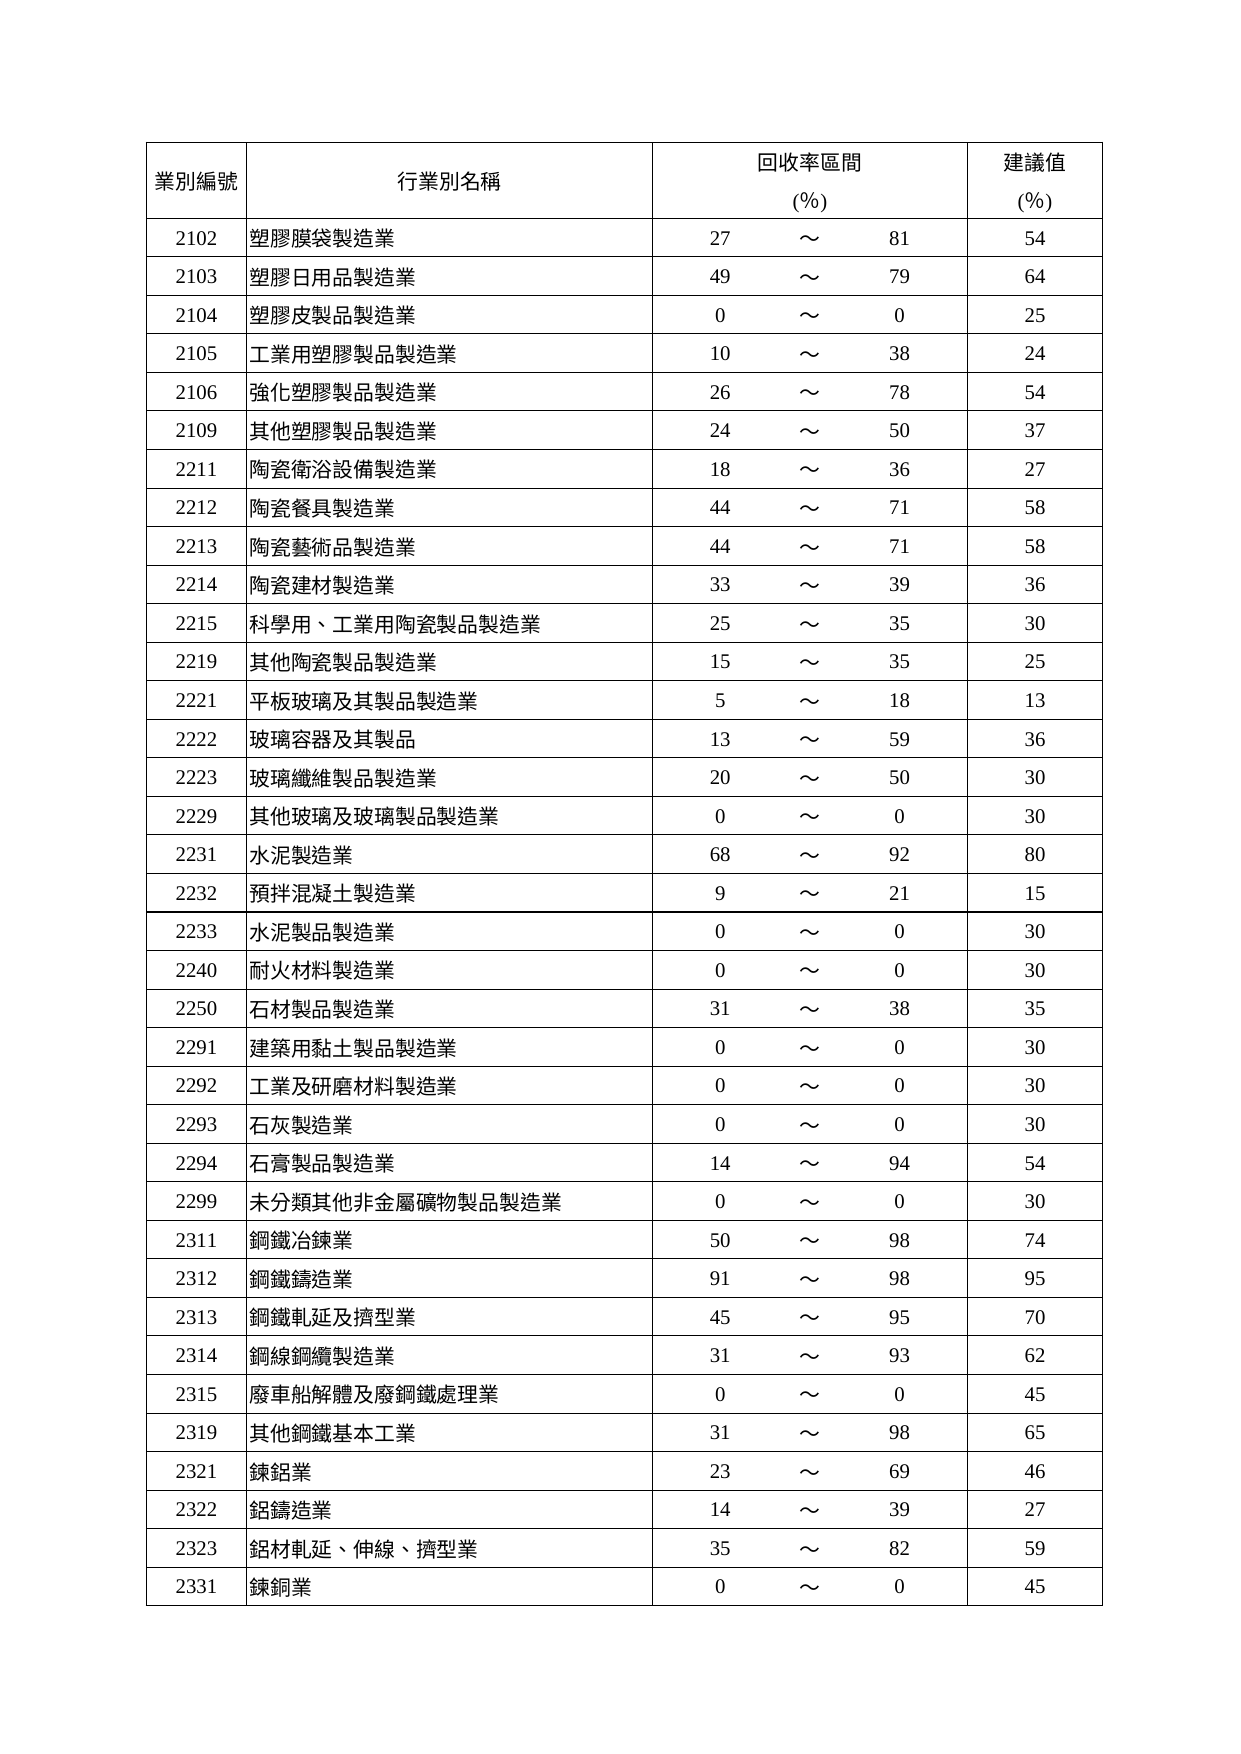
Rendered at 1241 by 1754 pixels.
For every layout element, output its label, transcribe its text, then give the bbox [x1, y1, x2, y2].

table_cell 0 [832, 1105, 967, 1143]
table_cell ～ [788, 450, 832, 487]
table_cell ～ [788, 527, 832, 564]
table_cell ～ [788, 835, 832, 873]
table_cell 0 [832, 797, 967, 834]
table_cell 33 [653, 566, 788, 603]
table_cell 44 [653, 489, 788, 526]
table_cell 20 [653, 758, 788, 796]
table_cell 塑膠膜袋製造業 [247, 219, 652, 256]
table_cell 70 [968, 1298, 1102, 1335]
table_cell 25 [653, 604, 788, 642]
table_cell ～ [788, 334, 832, 372]
table_cell 38 [832, 334, 967, 372]
table_cell 36 [968, 720, 1102, 757]
table_cell 24 [653, 411, 788, 449]
table_cell 其他鋼鐵基本工業 [247, 1414, 652, 1451]
table_cell 0 [832, 913, 967, 950]
table_cell 0 [653, 1568, 788, 1605]
table_cell 2232 [147, 874, 246, 911]
table_cell 93 [832, 1336, 967, 1374]
table_cell 0 [832, 296, 967, 333]
table_cell 陶瓷衛浴設備製造業 [247, 450, 652, 487]
table_cell 0 [653, 913, 788, 950]
table_cell ～ [788, 681, 832, 719]
table_cell 98 [832, 1259, 967, 1297]
table_cell 45 [968, 1375, 1102, 1412]
table_cell 平板玻璃及其製品製造業 [247, 681, 652, 719]
table_cell 30 [968, 1105, 1102, 1143]
table_cell 2233 [147, 913, 246, 950]
table_cell 強化塑膠製品製造業 [247, 373, 652, 410]
table_cell 2314 [147, 1336, 246, 1374]
table_cell 廢車船解體及廢鋼鐵處理業 [247, 1375, 652, 1412]
table_cell 24 [968, 334, 1102, 372]
table_cell ～ [788, 1028, 832, 1066]
table_cell 10 [653, 334, 788, 372]
table_cell 92 [832, 835, 967, 873]
table_cell ～ [788, 1336, 832, 1374]
table_cell 25 [968, 296, 1102, 333]
table_cell 14 [653, 1144, 788, 1181]
table_cell 65 [968, 1414, 1102, 1451]
table_cell 2312 [147, 1259, 246, 1297]
table_cell 94 [832, 1144, 967, 1181]
table_cell 0 [653, 1028, 788, 1066]
table_cell ～ [788, 1375, 832, 1412]
table_cell 54 [968, 373, 1102, 410]
table_cell 27 [968, 450, 1102, 487]
table_cell 27 [653, 219, 788, 256]
table_cell 82 [832, 1529, 967, 1567]
table_cell 2102 [147, 219, 246, 256]
table_cell 18 [832, 681, 967, 719]
table_cell ～ [788, 566, 832, 603]
table_cell 15 [653, 643, 788, 680]
table_cell 2292 [147, 1067, 246, 1104]
table_cell ～ [788, 604, 832, 642]
table_cell 塑膠皮製品製造業 [247, 296, 652, 333]
table_cell 0 [653, 296, 788, 333]
table_cell 46 [968, 1452, 1102, 1489]
table_cell 2219 [147, 643, 246, 680]
table_cell 54 [968, 1144, 1102, 1181]
table_cell 59 [832, 720, 967, 757]
table_cell 2313 [147, 1298, 246, 1335]
table_cell 2319 [147, 1414, 246, 1451]
table_cell 30 [968, 758, 1102, 796]
table_cell 鍊鋁業 [247, 1452, 652, 1489]
table_cell 2294 [147, 1144, 246, 1181]
table_cell 2222 [147, 720, 246, 757]
table_cell ～ [788, 1452, 832, 1489]
table_cell 鋼鐵鑄造業 [247, 1259, 652, 1297]
table_header 行業別名稱 [247, 143, 652, 218]
table_cell ～ [788, 874, 832, 911]
table_cell 石灰製造業 [247, 1105, 652, 1143]
table_cell ～ [788, 951, 832, 988]
table_cell 陶瓷藝術品製造業 [247, 527, 652, 564]
table_cell 水泥製品製造業 [247, 913, 652, 950]
table_cell 35 [832, 643, 967, 680]
table_cell 38 [832, 990, 967, 1027]
table_cell 68 [653, 835, 788, 873]
table_cell 石膏製品製造業 [247, 1144, 652, 1181]
table_cell 玻璃纖維製品製造業 [247, 758, 652, 796]
table_cell 0 [832, 1028, 967, 1066]
table_cell 31 [653, 1336, 788, 1374]
table_cell 62 [968, 1336, 1102, 1374]
table_cell 30 [968, 951, 1102, 988]
table_header 建議值 (％) [968, 143, 1102, 218]
table_cell 其他塑膠製品製造業 [247, 411, 652, 449]
table_cell 其他陶瓷製品製造業 [247, 643, 652, 680]
table_cell 2223 [147, 758, 246, 796]
table_cell ～ [788, 411, 832, 449]
table_cell 2104 [147, 296, 246, 333]
table_cell 鋁材軋延、伸線、擠型業 [247, 1529, 652, 1567]
table_cell 26 [653, 373, 788, 410]
table_cell 27 [968, 1491, 1102, 1528]
table_cell 0 [832, 951, 967, 988]
table_cell 9 [653, 874, 788, 911]
table_cell 0 [653, 1067, 788, 1104]
table_cell 13 [968, 681, 1102, 719]
table_cell ～ [788, 990, 832, 1027]
table_cell ～ [788, 1529, 832, 1567]
table_cell 工業及研磨材料製造業 [247, 1067, 652, 1104]
table_cell 鋼線鋼纜製造業 [247, 1336, 652, 1374]
table_cell 2213 [147, 527, 246, 564]
table_cell 98 [832, 1414, 967, 1451]
table_cell 未分類其他非金屬礦物製品製造業 [247, 1182, 652, 1220]
table_cell 54 [968, 219, 1102, 256]
table_cell 2212 [147, 489, 246, 526]
table_cell 2322 [147, 1491, 246, 1528]
table_cell 石材製品製造業 [247, 990, 652, 1027]
table_cell 鋼鐵軋延及擠型業 [247, 1298, 652, 1335]
table_cell ～ [788, 1491, 832, 1528]
table_cell 14 [653, 1491, 788, 1528]
table_header 業別編號 [147, 143, 246, 218]
table_cell 30 [968, 1028, 1102, 1066]
table_cell 0 [653, 951, 788, 988]
table_cell 0 [832, 1182, 967, 1220]
table_cell 39 [832, 566, 967, 603]
table_cell 31 [653, 990, 788, 1027]
table_cell 64 [968, 257, 1102, 295]
table_cell 50 [832, 411, 967, 449]
table_cell 2214 [147, 566, 246, 603]
table_cell 陶瓷餐具製造業 [247, 489, 652, 526]
table_cell 工業用塑膠製品製造業 [247, 334, 652, 372]
table_cell 2221 [147, 681, 246, 719]
table_cell 2109 [147, 411, 246, 449]
table_cell 2323 [147, 1529, 246, 1567]
table_cell 5 [653, 681, 788, 719]
table_cell 59 [968, 1529, 1102, 1567]
table_cell ～ [788, 1182, 832, 1220]
table_cell ～ [788, 257, 832, 295]
table_cell 玻璃容器及其製品 [247, 720, 652, 757]
table_cell 98 [832, 1221, 967, 1258]
table_cell 鋁鑄造業 [247, 1491, 652, 1528]
table_cell ～ [788, 219, 832, 256]
table_cell 0 [832, 1375, 967, 1412]
table_cell 其他玻璃及玻璃製品製造業 [247, 797, 652, 834]
table_cell 58 [968, 527, 1102, 564]
table_cell 35 [832, 604, 967, 642]
table_cell ～ [788, 296, 832, 333]
table_cell 25 [968, 643, 1102, 680]
table_cell 塑膠日用品製造業 [247, 257, 652, 295]
table_cell 2211 [147, 450, 246, 487]
table_cell 58 [968, 489, 1102, 526]
table_cell 35 [653, 1529, 788, 1567]
table_cell 2299 [147, 1182, 246, 1220]
table_cell 耐火材料製造業 [247, 951, 652, 988]
table_header 回收率區間 (％) [653, 143, 967, 218]
table_cell 鍊銅業 [247, 1568, 652, 1605]
table_cell 31 [653, 1414, 788, 1451]
table_cell 36 [968, 566, 1102, 603]
table_cell 2331 [147, 1568, 246, 1605]
table_cell 39 [832, 1491, 967, 1528]
table_cell 2215 [147, 604, 246, 642]
table_cell ～ [788, 758, 832, 796]
table_cell 78 [832, 373, 967, 410]
table_cell 0 [653, 1182, 788, 1220]
table_cell ～ [788, 1414, 832, 1451]
table_cell ～ [788, 489, 832, 526]
table_cell 71 [832, 527, 967, 564]
table_cell ～ [788, 1105, 832, 1143]
table_cell ～ [788, 1221, 832, 1258]
table_cell 21 [832, 874, 967, 911]
table_cell 95 [832, 1298, 967, 1335]
table_cell 50 [653, 1221, 788, 1258]
table_cell ～ [788, 1259, 832, 1297]
table_cell 79 [832, 257, 967, 295]
table_cell 23 [653, 1452, 788, 1489]
table_cell 2321 [147, 1452, 246, 1489]
table_cell 鋼鐵冶鍊業 [247, 1221, 652, 1258]
table_cell 37 [968, 411, 1102, 449]
table_cell 30 [968, 1067, 1102, 1104]
table_cell 50 [832, 758, 967, 796]
table_cell 30 [968, 913, 1102, 950]
table_cell ～ [788, 1144, 832, 1181]
table_cell 13 [653, 720, 788, 757]
table_cell 49 [653, 257, 788, 295]
table_cell ～ [788, 1568, 832, 1605]
table_cell 2105 [147, 334, 246, 372]
table_cell 2293 [147, 1105, 246, 1143]
table_cell 30 [968, 1182, 1102, 1220]
table_cell 91 [653, 1259, 788, 1297]
table_cell 15 [968, 874, 1102, 911]
table_cell 2240 [147, 951, 246, 988]
table_cell 水泥製造業 [247, 835, 652, 873]
table_cell ～ [788, 913, 832, 950]
table_cell 30 [968, 797, 1102, 834]
table_cell 45 [653, 1298, 788, 1335]
table_cell 建築用黏土製品製造業 [247, 1028, 652, 1066]
table_cell 科學用、工業用陶瓷製品製造業 [247, 604, 652, 642]
table_cell 0 [832, 1067, 967, 1104]
table_cell 45 [968, 1568, 1102, 1605]
table_cell ～ [788, 720, 832, 757]
table_cell 2291 [147, 1028, 246, 1066]
table_cell 2250 [147, 990, 246, 1027]
table_cell 44 [653, 527, 788, 564]
table_cell 36 [832, 450, 967, 487]
table_cell 18 [653, 450, 788, 487]
table_cell 2315 [147, 1375, 246, 1412]
table_cell 0 [653, 1105, 788, 1143]
table_cell ～ [788, 797, 832, 834]
table_cell 69 [832, 1452, 967, 1489]
table_cell 30 [968, 604, 1102, 642]
table_cell 預拌混凝土製造業 [247, 874, 652, 911]
table_cell 2103 [147, 257, 246, 295]
table_cell 71 [832, 489, 967, 526]
table_cell ～ [788, 643, 832, 680]
table_cell 陶瓷建材製造業 [247, 566, 652, 603]
table_cell 2231 [147, 835, 246, 873]
table_cell 0 [653, 797, 788, 834]
table_cell 95 [968, 1259, 1102, 1297]
table_cell 81 [832, 219, 967, 256]
table_cell ～ [788, 1067, 832, 1104]
table_cell 0 [832, 1568, 967, 1605]
table_cell 2311 [147, 1221, 246, 1258]
table_cell 2106 [147, 373, 246, 410]
table_cell ～ [788, 373, 832, 410]
table_cell 74 [968, 1221, 1102, 1258]
table_cell ～ [788, 1298, 832, 1335]
table_cell 0 [653, 1375, 788, 1412]
table_cell 80 [968, 835, 1102, 873]
table_cell 35 [968, 990, 1102, 1027]
table_cell 2229 [147, 797, 246, 834]
